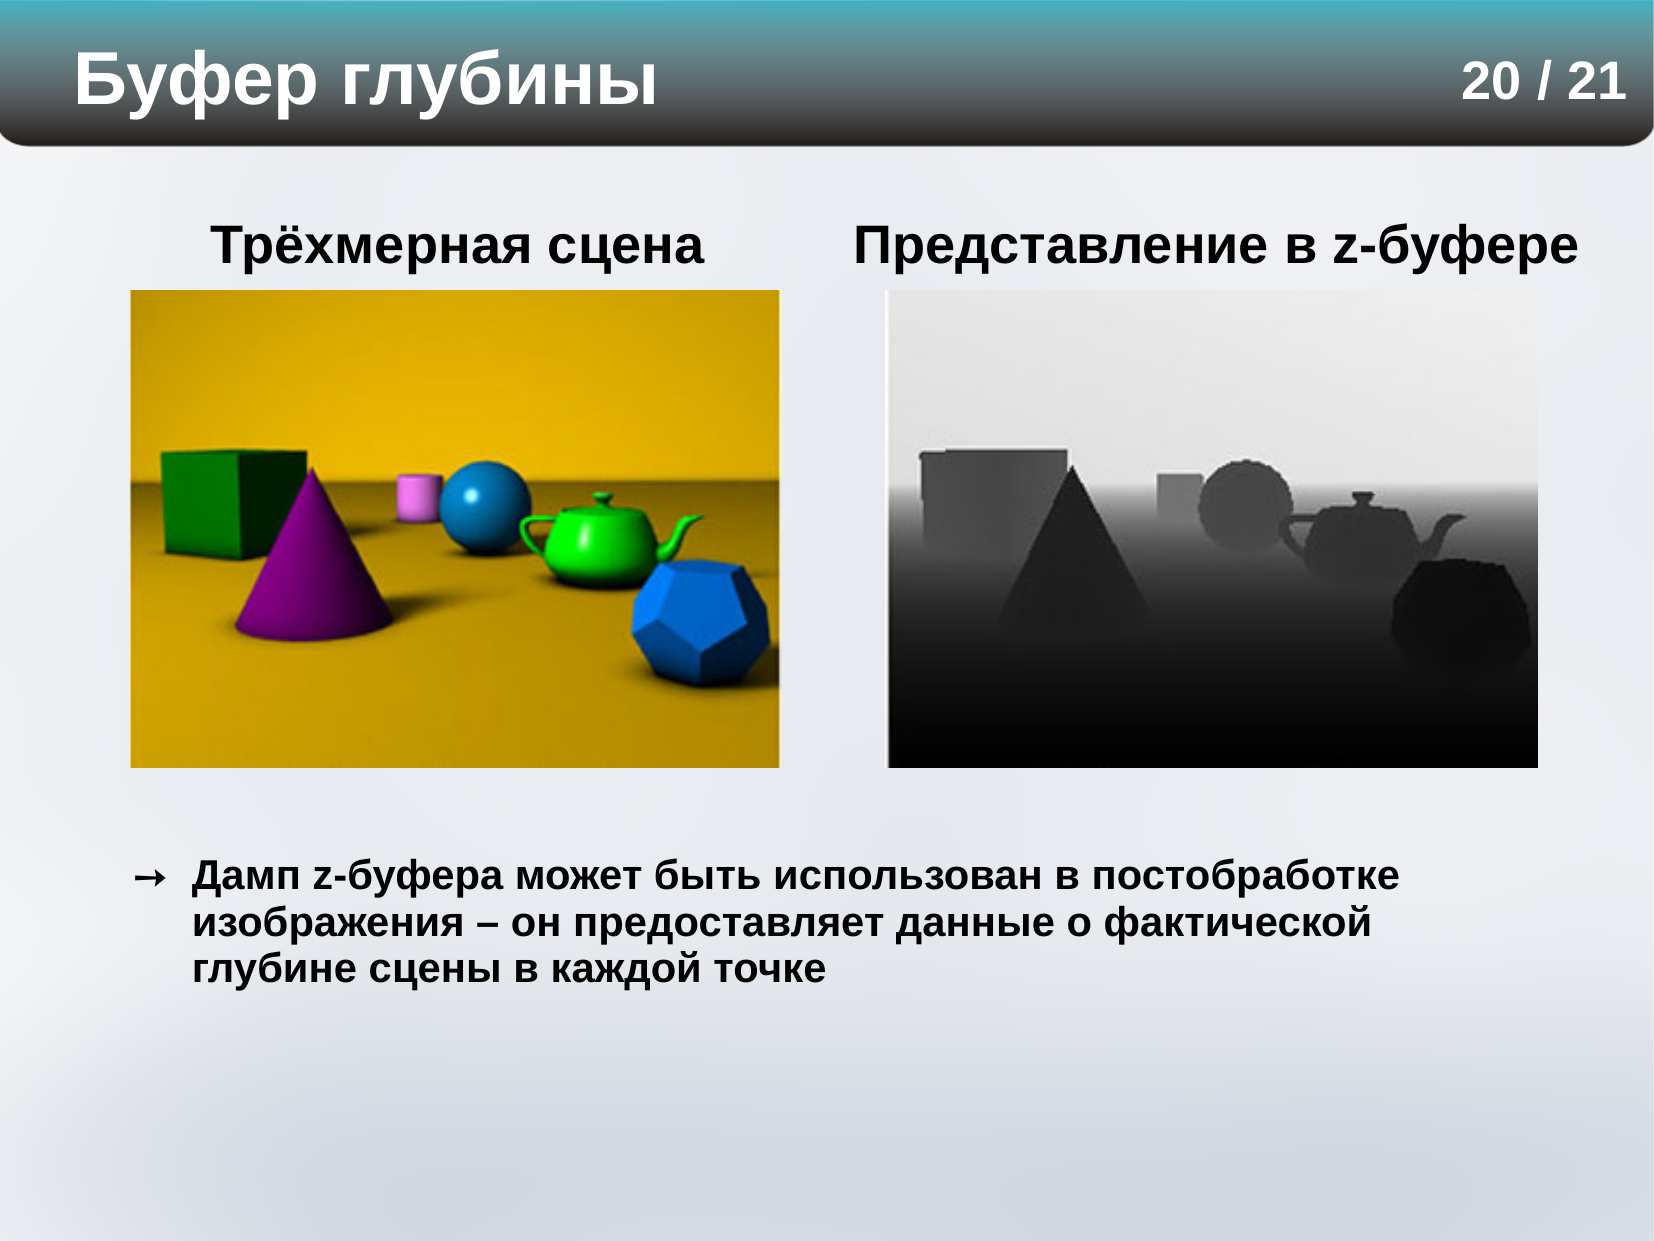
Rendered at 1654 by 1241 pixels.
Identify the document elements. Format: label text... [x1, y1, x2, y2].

text_box Дамп z-буфера может быть использован в постобработке изображения – он предоставляет данные о фактической глубине сцены в каждой точке [118, 844, 1418, 999]
picture [0, 0, 1654, 1241]
text_box <номер> / 21 [1446, 42, 1654, 179]
text_box Представление в z-буфере [838, 206, 1619, 283]
text_box Буфер глубины [59, 29, 1418, 129]
text_box Трёхмерная сцена [147, 206, 768, 283]
